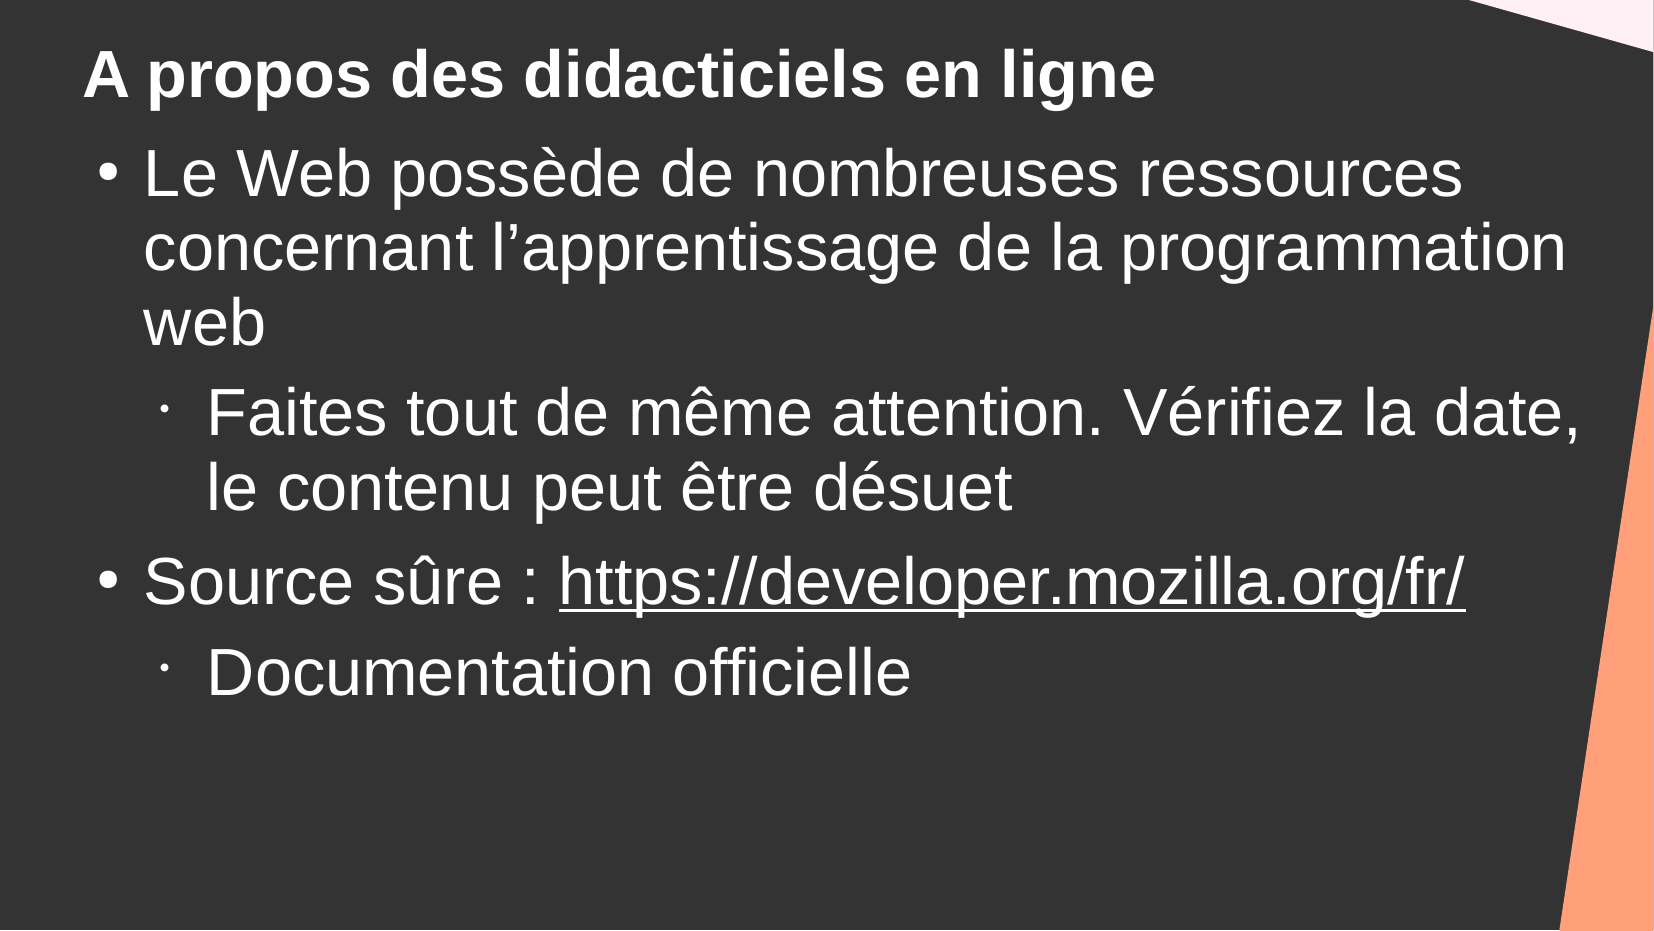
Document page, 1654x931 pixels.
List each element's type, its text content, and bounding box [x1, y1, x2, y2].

title A propos des didacticiels en ligne [82, 36, 1571, 122]
list Le Web possède de nombreuses ressources concernant l’apprentissage de la programmation web Faites tout de même attention. Vérifiez la date, le contenu peut être désuet Source sûre : https://developer.mozilla.org/fr/ Documentation officielle [80, 135, 1620, 721]
text_box [1468, 0, 1654, 53]
text_box [1559, 301, 1654, 931]
